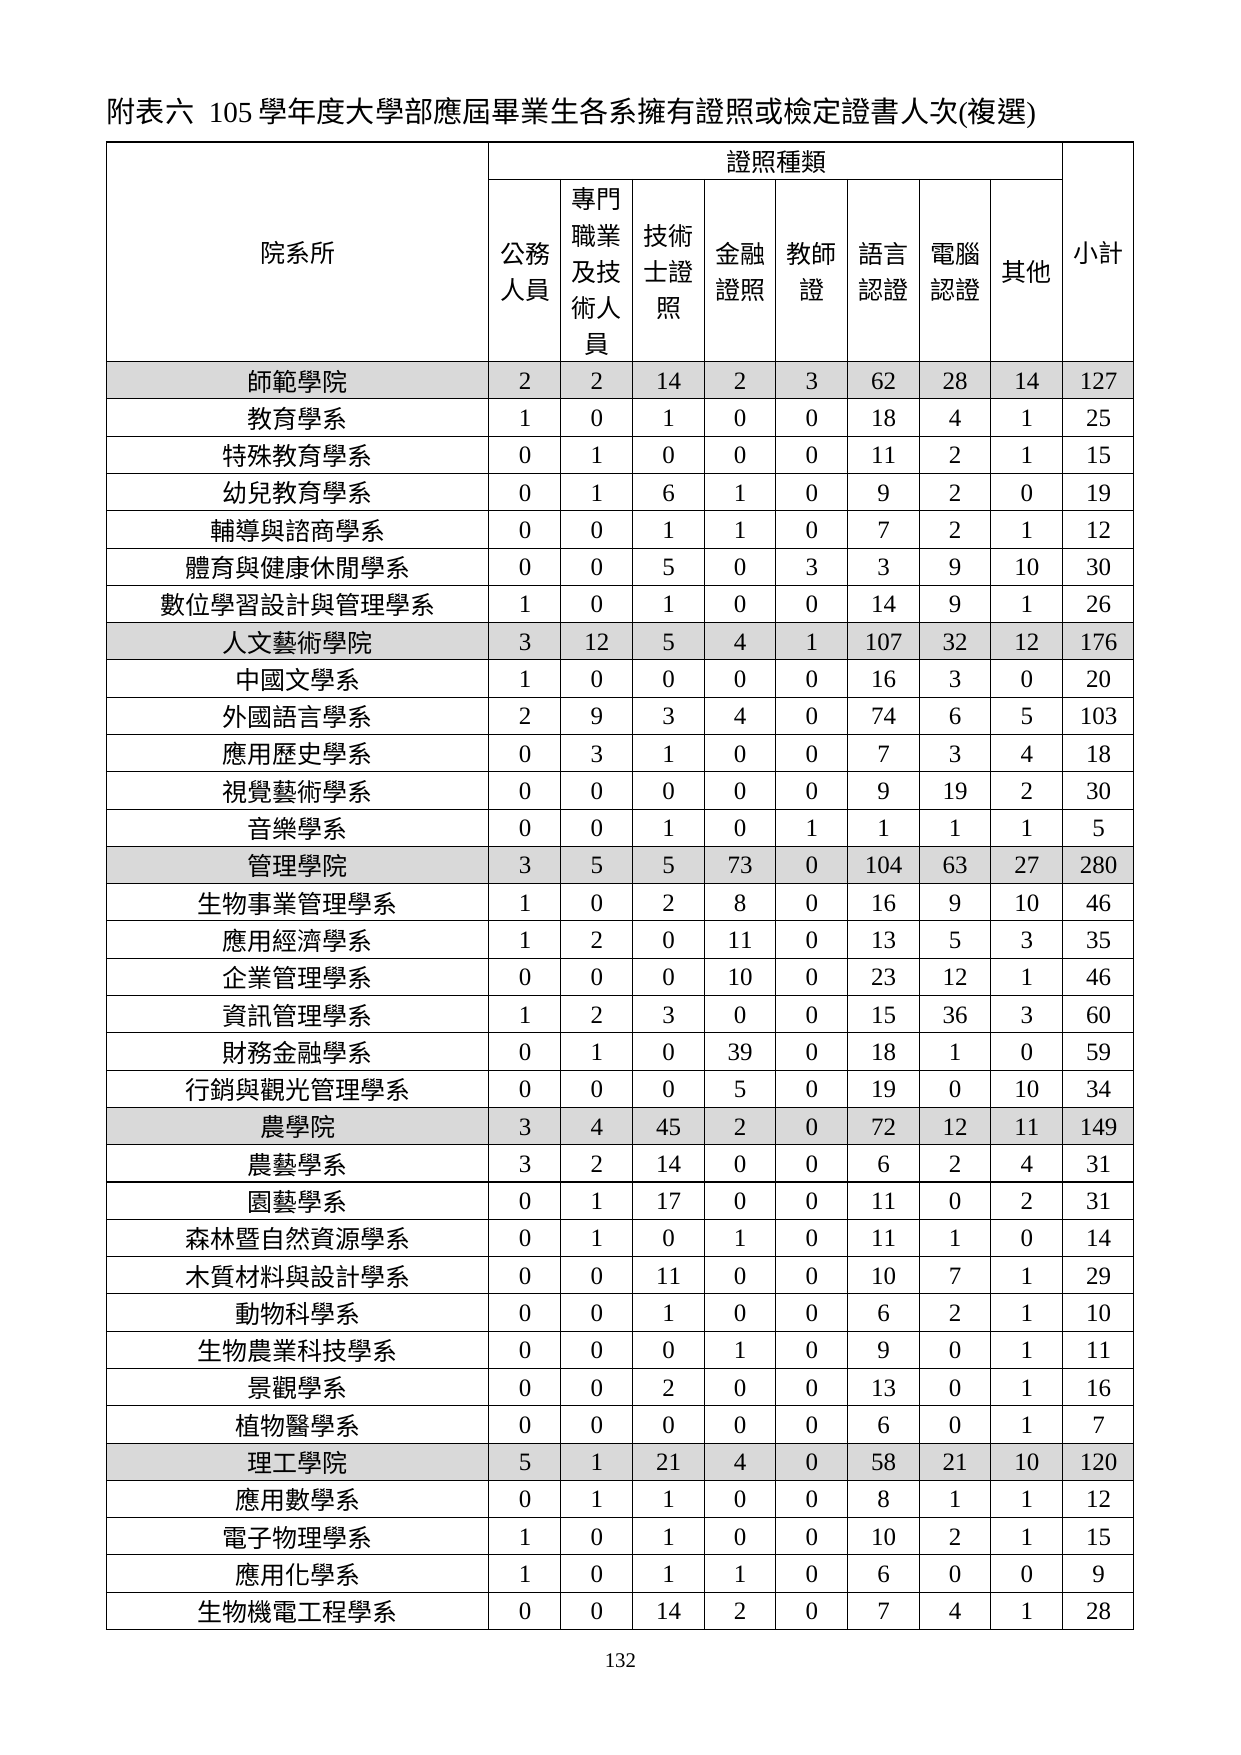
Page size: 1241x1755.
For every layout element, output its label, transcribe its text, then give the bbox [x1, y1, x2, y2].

table_cell 0 [776, 1033, 847, 1069]
table_cell 0 [633, 1033, 704, 1069]
table_cell 28 [920, 362, 990, 398]
table_cell 0 [561, 549, 632, 585]
table_cell 師範學院 [107, 362, 488, 398]
table_cell 0 [776, 1257, 847, 1293]
table_cell 4 [920, 1593, 990, 1629]
table_cell 2 [920, 437, 990, 473]
table_cell 0 [489, 1294, 560, 1331]
table_cell 149 [1063, 1108, 1133, 1144]
table_cell 1 [633, 1518, 704, 1554]
table_cell 9 [848, 772, 919, 808]
table_cell 11 [991, 1108, 1062, 1144]
table_cell 14 [848, 586, 919, 622]
table_cell 0 [991, 660, 1062, 697]
table_cell 中國文學系 [107, 660, 488, 697]
table_cell 0 [776, 1518, 847, 1554]
table_cell 語言認證 [848, 180, 919, 361]
table_cell 0 [705, 1518, 775, 1554]
table_cell 0 [489, 1332, 560, 1368]
table_cell 視覺藝術學系 [107, 772, 488, 808]
table_cell 15 [848, 996, 919, 1032]
table_cell 12 [1063, 511, 1133, 547]
table_cell 公務人員 [489, 180, 560, 361]
table_cell 103 [1063, 698, 1133, 734]
table_cell 1 [991, 511, 1062, 547]
table_cell 14 [633, 1145, 704, 1181]
table_cell 教師證 [776, 180, 847, 361]
table_cell 3 [633, 698, 704, 734]
table_cell 10 [848, 1518, 919, 1554]
table_cell 7 [848, 511, 919, 547]
table_cell 107 [848, 623, 919, 659]
table_cell 12 [991, 623, 1062, 659]
table_cell 0 [561, 1555, 632, 1592]
table_cell 1 [705, 1555, 775, 1592]
table_cell 應用化學系 [107, 1555, 488, 1592]
table_cell 植物醫學系 [107, 1406, 488, 1442]
table_cell 5 [1063, 810, 1133, 846]
table_cell 46 [1063, 884, 1133, 920]
table_cell 1 [489, 996, 560, 1032]
table_cell 0 [776, 1593, 847, 1629]
table_cell 5 [991, 698, 1062, 734]
table_cell 0 [633, 772, 704, 808]
table_cell 2 [920, 1518, 990, 1554]
table_cell 5 [489, 1444, 560, 1480]
table_cell 1 [705, 1220, 775, 1256]
table_cell 0 [776, 1183, 847, 1219]
table_cell 9 [561, 698, 632, 734]
table_cell 0 [776, 1220, 847, 1256]
table_cell 0 [489, 549, 560, 585]
table_cell 3 [848, 549, 919, 585]
table_cell 0 [561, 1294, 632, 1331]
table_cell 0 [776, 884, 847, 920]
table_cell 2 [705, 1593, 775, 1629]
table_cell 0 [776, 1444, 847, 1480]
table_cell 10 [991, 884, 1062, 920]
table_cell 1 [489, 1555, 560, 1592]
table_cell 34 [1063, 1071, 1133, 1107]
table_cell 0 [489, 437, 560, 473]
table_cell 2 [561, 1145, 632, 1181]
table_cell 專門職業及技術人員 [561, 180, 632, 361]
table_cell 2 [920, 474, 990, 510]
table_cell 1 [489, 399, 560, 436]
table_cell 58 [848, 1444, 919, 1480]
table_cell 3 [561, 735, 632, 771]
table_cell 11 [848, 437, 919, 473]
table_cell 0 [489, 1406, 560, 1442]
table_cell 9 [920, 884, 990, 920]
table_cell 72 [848, 1108, 919, 1144]
table_cell 生物事業管理學系 [107, 884, 488, 920]
table_cell 0 [705, 772, 775, 808]
table_cell 0 [705, 437, 775, 473]
table_cell 0 [776, 586, 847, 622]
table_cell 9 [1063, 1555, 1133, 1592]
table_cell 森林暨自然資源學系 [107, 1220, 488, 1256]
table_cell 31 [1063, 1183, 1133, 1219]
table_cell 35 [1063, 921, 1133, 958]
table_cell 17 [633, 1183, 704, 1219]
table_cell 9 [920, 586, 990, 622]
table_cell 1 [920, 1033, 990, 1069]
table_cell 1 [561, 1183, 632, 1219]
table_cell 0 [776, 847, 847, 883]
table_cell 特殊教育學系 [107, 437, 488, 473]
table_cell 11 [848, 1220, 919, 1256]
table_cell 電子物理學系 [107, 1518, 488, 1554]
table_cell 6 [848, 1406, 919, 1442]
table_cell 2 [561, 362, 632, 398]
table_cell 應用數學系 [107, 1481, 488, 1517]
table_cell 1 [776, 810, 847, 846]
table_cell 0 [489, 1369, 560, 1405]
table_cell 0 [705, 1145, 775, 1181]
table_cell 園藝學系 [107, 1183, 488, 1219]
table_cell 4 [991, 1145, 1062, 1181]
table_cell 0 [705, 586, 775, 622]
table_cell 8 [848, 1481, 919, 1517]
table_cell 1 [991, 1257, 1062, 1293]
table_cell 0 [633, 1071, 704, 1107]
table_cell 11 [848, 1183, 919, 1219]
table_cell 0 [489, 959, 560, 995]
table_cell 4 [920, 399, 990, 436]
table_cell 73 [705, 847, 775, 883]
table_cell 127 [1063, 362, 1133, 398]
table_cell 1 [633, 511, 704, 547]
table_cell 15 [1063, 1518, 1133, 1554]
table_cell 0 [920, 1369, 990, 1405]
table_cell 2 [561, 996, 632, 1032]
table_cell 0 [489, 1481, 560, 1517]
table_cell 0 [561, 772, 632, 808]
table_cell 4 [705, 698, 775, 734]
table_cell 1 [776, 623, 847, 659]
table_cell 1 [489, 1518, 560, 1554]
table_cell 0 [776, 660, 847, 697]
table_cell 企業管理學系 [107, 959, 488, 995]
table_cell 1 [920, 1481, 990, 1517]
table_cell 理工學院 [107, 1444, 488, 1480]
table_cell 0 [561, 1369, 632, 1405]
table_cell 2 [633, 1369, 704, 1405]
table_cell 0 [561, 1071, 632, 1107]
table_cell 46 [1063, 959, 1133, 995]
table_cell 0 [776, 921, 847, 958]
table_cell 2 [991, 772, 1062, 808]
table_cell 3 [920, 660, 990, 697]
table_cell 26 [1063, 586, 1133, 622]
table_cell 14 [633, 1593, 704, 1629]
table_cell 31 [1063, 1145, 1133, 1181]
table_cell 1 [633, 1294, 704, 1331]
table_cell 176 [1063, 623, 1133, 659]
table_cell 0 [561, 884, 632, 920]
table_cell 60 [1063, 996, 1133, 1032]
table_cell 1 [991, 1406, 1062, 1442]
table_cell 動物科學系 [107, 1294, 488, 1331]
table_cell 2 [489, 362, 560, 398]
table_cell 3 [633, 996, 704, 1032]
table_cell 14 [1063, 1220, 1133, 1256]
table_cell 3 [489, 1145, 560, 1181]
table_cell 3 [776, 549, 847, 585]
table_cell 4 [705, 623, 775, 659]
table_cell 12 [561, 623, 632, 659]
table_cell 0 [705, 1183, 775, 1219]
table_cell 0 [776, 1481, 847, 1517]
table_cell 6 [848, 1145, 919, 1181]
table_cell 0 [991, 1033, 1062, 1069]
table_cell 3 [489, 623, 560, 659]
table_cell 1 [633, 810, 704, 846]
table_cell 1 [991, 1593, 1062, 1629]
table_cell 0 [633, 959, 704, 995]
table_cell 10 [848, 1257, 919, 1293]
table_cell 0 [561, 511, 632, 547]
table_cell 14 [991, 362, 1062, 398]
table_cell 0 [705, 735, 775, 771]
table_cell 0 [776, 772, 847, 808]
table_cell 0 [920, 1406, 990, 1442]
table_cell 0 [705, 660, 775, 697]
table_cell 0 [489, 1257, 560, 1293]
table_cell 39 [705, 1033, 775, 1069]
table_cell 體育與健康休閒學系 [107, 549, 488, 585]
table_cell 資訊管理學系 [107, 996, 488, 1032]
table_cell 1 [991, 399, 1062, 436]
table_cell 104 [848, 847, 919, 883]
table_cell 10 [1063, 1294, 1133, 1331]
table_cell 1 [489, 586, 560, 622]
table_cell 農學院 [107, 1108, 488, 1144]
table_cell 0 [633, 1332, 704, 1368]
table_cell 3 [991, 921, 1062, 958]
table_cell 1 [561, 1033, 632, 1069]
table_cell 5 [705, 1071, 775, 1107]
table_cell 2 [705, 1108, 775, 1144]
table_cell 8 [705, 884, 775, 920]
table_cell 30 [1063, 549, 1133, 585]
table_cell 0 [776, 437, 847, 473]
table_cell 0 [489, 1183, 560, 1219]
table_cell 0 [561, 1406, 632, 1442]
table_cell 6 [633, 474, 704, 510]
table_cell 74 [848, 698, 919, 734]
table_cell 10 [991, 1444, 1062, 1480]
table_cell 0 [561, 1332, 632, 1368]
table_cell 0 [776, 959, 847, 995]
table_cell 5 [633, 623, 704, 659]
table_cell 0 [561, 399, 632, 436]
table_cell 1 [920, 1220, 990, 1256]
table_cell 2 [489, 698, 560, 734]
table_cell 人文藝術學院 [107, 623, 488, 659]
table_cell 30 [1063, 772, 1133, 808]
table_cell 農藝學系 [107, 1145, 488, 1181]
table_cell 生物機電工程學系 [107, 1593, 488, 1629]
table_cell 管理學院 [107, 847, 488, 883]
table_cell 3 [489, 1108, 560, 1144]
table_cell 16 [848, 884, 919, 920]
table_cell 0 [776, 996, 847, 1032]
table_cell 0 [776, 474, 847, 510]
table_cell 3 [991, 996, 1062, 1032]
table_cell 9 [920, 549, 990, 585]
table_cell 0 [633, 1220, 704, 1256]
table_cell 0 [705, 1257, 775, 1293]
table_cell 0 [705, 549, 775, 585]
table_cell 景觀學系 [107, 1369, 488, 1405]
table_cell 1 [561, 474, 632, 510]
table_cell 18 [848, 1033, 919, 1069]
table_cell 2 [920, 1145, 990, 1181]
table_cell 1 [561, 1481, 632, 1517]
table_cell 0 [776, 1369, 847, 1405]
table_cell 1 [991, 1332, 1062, 1368]
table_cell 0 [633, 660, 704, 697]
table_cell 外國語言學系 [107, 698, 488, 734]
table_cell 0 [776, 1332, 847, 1368]
table_cell 9 [848, 1332, 919, 1368]
table_cell 0 [489, 772, 560, 808]
table_cell 0 [920, 1071, 990, 1107]
subtitle 附表六 105學年度大學部應屆畢業生各系擁有證照或檢定證書人次(複選) [106, 89, 1134, 131]
table_cell 13 [848, 1369, 919, 1405]
table_cell 0 [705, 1406, 775, 1442]
table_cell 11 [705, 921, 775, 958]
table_cell 1 [489, 884, 560, 920]
table_cell 2 [561, 921, 632, 958]
table_cell 0 [633, 437, 704, 473]
table_cell 0 [776, 1406, 847, 1442]
table_cell 28 [1063, 1593, 1133, 1629]
table_cell 1 [561, 437, 632, 473]
table_cell 12 [920, 959, 990, 995]
table_cell 幼兒教育學系 [107, 474, 488, 510]
table_cell 59 [1063, 1033, 1133, 1069]
table_cell 1 [489, 921, 560, 958]
table_cell 1 [705, 474, 775, 510]
table_cell 0 [489, 1593, 560, 1629]
table_cell 1 [991, 437, 1062, 473]
table_cell 0 [489, 1220, 560, 1256]
table_cell 6 [848, 1555, 919, 1592]
table_cell 19 [1063, 474, 1133, 510]
table_cell 0 [920, 1332, 990, 1368]
table_cell 1 [848, 810, 919, 846]
table_cell 數位學習設計與管理學系 [107, 586, 488, 622]
table_cell 0 [705, 1481, 775, 1517]
table_cell 2 [920, 1294, 990, 1331]
table_cell 0 [776, 1108, 847, 1144]
table_cell 12 [920, 1108, 990, 1144]
table_cell 0 [705, 1369, 775, 1405]
table_cell 技術士證照 [633, 180, 704, 361]
table_cell 21 [633, 1444, 704, 1480]
table_cell 0 [489, 511, 560, 547]
table_cell 金融證照 [705, 180, 775, 361]
table_cell 1 [991, 1518, 1062, 1554]
table_cell 0 [489, 474, 560, 510]
table_cell 行銷與觀光管理學系 [107, 1071, 488, 1107]
table_cell 0 [920, 1183, 990, 1219]
table_cell 280 [1063, 847, 1133, 883]
table_cell 1 [705, 1332, 775, 1368]
table_cell 0 [489, 735, 560, 771]
table_cell 18 [1063, 735, 1133, 771]
table_cell 0 [561, 1593, 632, 1629]
table_cell 36 [920, 996, 990, 1032]
table_cell 4 [991, 735, 1062, 771]
table_cell 1 [991, 1369, 1062, 1405]
table_cell 0 [489, 810, 560, 846]
table_cell 11 [633, 1257, 704, 1293]
table_cell 音樂學系 [107, 810, 488, 846]
table_cell 45 [633, 1108, 704, 1144]
table_cell 25 [1063, 399, 1133, 436]
table_cell 3 [489, 847, 560, 883]
table_cell 0 [705, 1294, 775, 1331]
table_cell 0 [561, 660, 632, 697]
table_cell 0 [776, 511, 847, 547]
table_cell 6 [920, 698, 990, 734]
table_cell 1 [705, 511, 775, 547]
table_cell 62 [848, 362, 919, 398]
table_cell 21 [920, 1444, 990, 1480]
table_cell 電腦認證 [920, 180, 990, 361]
table_cell 20 [1063, 660, 1133, 697]
table_cell 4 [561, 1108, 632, 1144]
table_cell 11 [1063, 1332, 1133, 1368]
table_cell 13 [848, 921, 919, 958]
table_cell 10 [705, 959, 775, 995]
table_cell 木質材料與設計學系 [107, 1257, 488, 1293]
table_header 小計 [1063, 143, 1133, 361]
table_cell 2 [991, 1183, 1062, 1219]
table_cell 1 [991, 1294, 1062, 1331]
table_cell 0 [776, 1071, 847, 1107]
table_cell 7 [920, 1257, 990, 1293]
table_cell 29 [1063, 1257, 1133, 1293]
table_cell 0 [633, 1406, 704, 1442]
table_cell 0 [776, 1145, 847, 1181]
table_cell 2 [920, 511, 990, 547]
table_cell 7 [1063, 1406, 1133, 1442]
table_cell 0 [776, 1555, 847, 1592]
table_cell 63 [920, 847, 990, 883]
table_cell 32 [920, 623, 990, 659]
table_cell 0 [776, 698, 847, 734]
table_cell 27 [991, 847, 1062, 883]
table_cell 財務金融學系 [107, 1033, 488, 1069]
table_cell 0 [991, 1220, 1062, 1256]
table_cell 3 [920, 735, 990, 771]
table_cell 0 [561, 1518, 632, 1554]
table_cell 0 [561, 810, 632, 846]
table_cell 0 [920, 1555, 990, 1592]
table_cell 0 [705, 810, 775, 846]
table_cell 5 [920, 921, 990, 958]
table_header 院系所 [107, 143, 488, 361]
table_cell 9 [848, 474, 919, 510]
table_cell 16 [1063, 1369, 1133, 1405]
table_cell 23 [848, 959, 919, 995]
table_cell 0 [776, 399, 847, 436]
table_cell 1 [561, 1444, 632, 1480]
table_cell 0 [776, 1294, 847, 1331]
table_cell 0 [776, 735, 847, 771]
table_cell 14 [633, 362, 704, 398]
table_cell 生物農業科技學系 [107, 1332, 488, 1368]
table_cell 1 [991, 810, 1062, 846]
table_cell 0 [991, 474, 1062, 510]
table_cell 10 [991, 1071, 1062, 1107]
table_cell 1 [633, 735, 704, 771]
table_cell 19 [920, 772, 990, 808]
table_cell 1 [920, 810, 990, 846]
table_cell 10 [991, 549, 1062, 585]
table_cell 5 [633, 847, 704, 883]
table_header 證照種類 [489, 143, 1062, 179]
table_cell 0 [633, 921, 704, 958]
table_cell 0 [705, 996, 775, 1032]
table_cell 1 [991, 586, 1062, 622]
table_cell 1 [561, 1220, 632, 1256]
table_cell 應用經濟學系 [107, 921, 488, 958]
table_cell 0 [489, 1071, 560, 1107]
table_cell 0 [561, 1257, 632, 1293]
table_cell 1 [633, 1481, 704, 1517]
table_cell 3 [776, 362, 847, 398]
table_cell 教育學系 [107, 399, 488, 436]
table_cell 1 [991, 1481, 1062, 1517]
table_cell 0 [561, 586, 632, 622]
table_cell 1 [991, 959, 1062, 995]
table_cell 15 [1063, 437, 1133, 473]
table_cell 16 [848, 660, 919, 697]
table_cell 19 [848, 1071, 919, 1107]
table_cell 6 [848, 1294, 919, 1331]
table_cell 1 [633, 399, 704, 436]
table_cell 2 [705, 362, 775, 398]
table_cell 1 [633, 1555, 704, 1592]
table_cell 5 [633, 549, 704, 585]
table_cell 其他 [991, 180, 1062, 361]
table_cell 應用歷史學系 [107, 735, 488, 771]
table_cell 12 [1063, 1481, 1133, 1517]
table_cell 7 [848, 735, 919, 771]
table_cell 2 [633, 884, 704, 920]
table_cell 1 [489, 660, 560, 697]
table_cell 0 [561, 959, 632, 995]
table_cell 0 [489, 1033, 560, 1069]
table_cell 0 [705, 399, 775, 436]
table_cell 18 [848, 399, 919, 436]
table_cell 7 [848, 1593, 919, 1629]
table_cell 輔導與諮商學系 [107, 511, 488, 547]
table_cell 5 [561, 847, 632, 883]
table_cell 1 [633, 586, 704, 622]
table_cell 0 [991, 1555, 1062, 1592]
table_cell 120 [1063, 1444, 1133, 1480]
table_cell 4 [705, 1444, 775, 1480]
